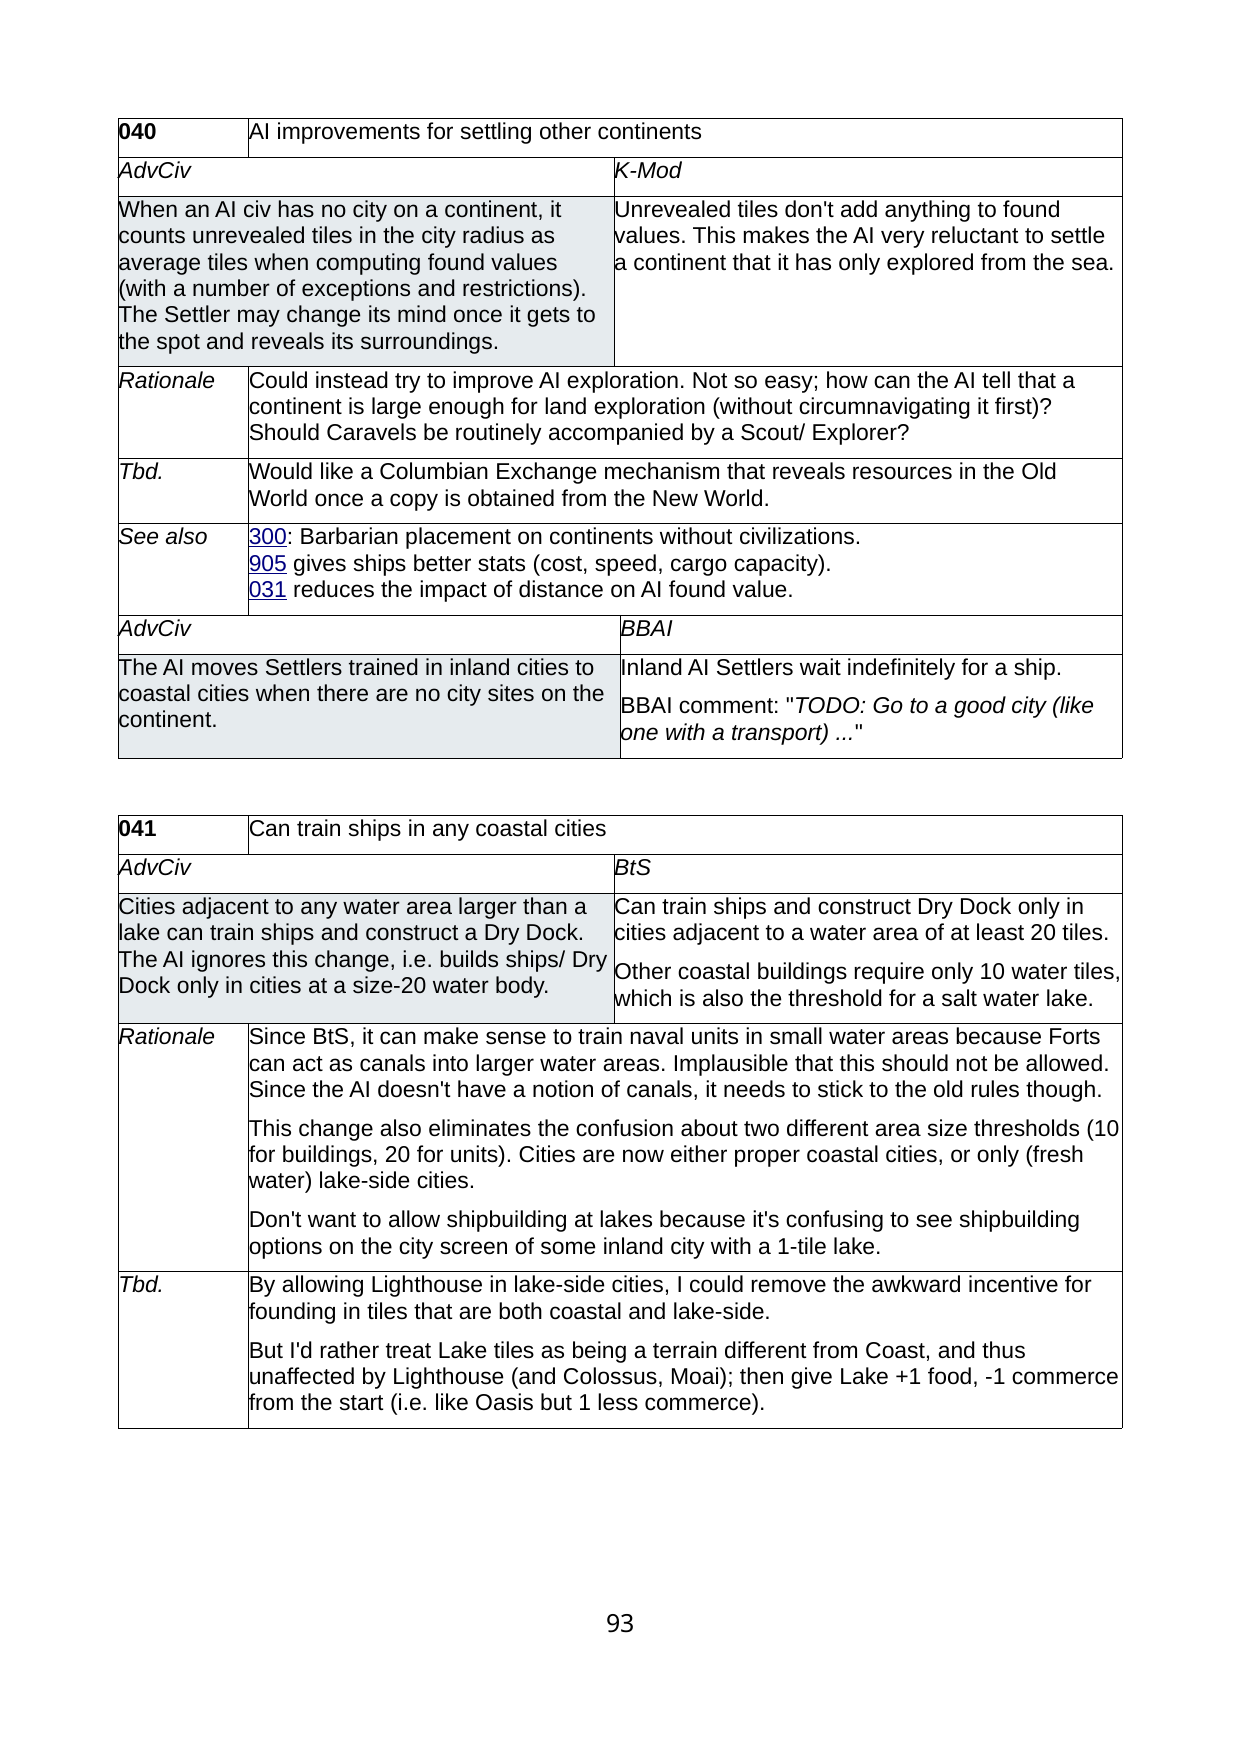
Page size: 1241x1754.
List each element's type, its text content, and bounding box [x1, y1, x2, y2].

table_cell Could instead try to improve AI exploration. Not so easy; how can the AI tell that a continent is large enough for land exploration (without circumnavigating it first)? Should Caravels be routinely accompanied by a Scout/ Explorer? [249, 367, 1122, 458]
table_cell The AI moves Settlers trained in inland cities to coastal cities when there are no city sites on the continent. [119, 655, 620, 758]
table_cell BtS [615, 855, 1122, 893]
table_cell Since BtS, it can make sense to train naval units in small water areas because Forts can act as canals into larger water areas. Implausible that this should not be allowed. Since the AI doesn't have a notion of canals, it needs to stick to the old rules though. This change also eliminates the confusion about two different area size thresholds (10 for buildings, 20 for units). Cities are now either proper coastal cities, or only (fresh water) lake-side cities. Don't want to allow shipbuilding at lakes because it's confusing to see shipbuilding options on the city screen of some inland city with a 1-tile lake. [249, 1024, 1122, 1271]
table_header Can train ships in any coastal cities [249, 816, 1122, 854]
table_cell By allowing Lighthouse in lake-side cities, I could remove the awkward incentive for founding in tiles that are both coastal and lake-side. But I'd rather treat Lake tiles as being a terrain different from Coast, and thus unaffected by Lighthouse (and Colossus, Moai); then give Lake +1 food, -1 commerce from the start (i.e. like Oasis but 1 less commerce). [249, 1272, 1122, 1428]
table_cell Tbd. [119, 459, 248, 523]
table_cell Unrevealed tiles don't add anything to found values. This makes the AI very reluctant to settle a continent that it has only explored from the sea. [615, 197, 1122, 366]
table_cell Cities adjacent to any water area larger than a lake can train ships and construct a Dry Dock. The AI ignores this change, i.e. builds ships/ Dry Dock only in cities at a size-20 water body. [119, 894, 614, 1023]
table_cell BBAI [621, 616, 1122, 654]
table_header 041 [119, 816, 248, 854]
table_cell K-Mod [615, 158, 1122, 196]
table_cell Tbd. [119, 1272, 248, 1428]
table_cell 300: Barbarian placement on continents without civilizations. 905 gives ships better stats (cost, speed, cargo capacity). 031 reduces the impact of distance on AI found value. [249, 524, 1122, 615]
table_cell AdvCiv [119, 616, 620, 654]
table_cell Would like a Columbian Exchange mechanism that reveals resources in the Old World once a copy is obtained from the New World. [249, 459, 1122, 523]
table_cell Inland AI Settlers wait indefinitely for a ship. BBAI comment: "TODO: Go to a good city (like one with a transport) ..." [621, 655, 1122, 758]
table_cell Rationale [119, 1024, 248, 1271]
table_header 040 [119, 119, 248, 157]
table_cell See also [119, 524, 248, 615]
table_cell AdvCiv [119, 158, 614, 196]
table_header AI improvements for settling other continents [249, 119, 1122, 157]
table_cell AdvCiv [119, 855, 614, 893]
table_cell When an AI civ has no city on a continent, it counts unrevealed tiles in the city radius as average tiles when computing found values (with a number of exceptions and restrictions). The Settler may change its mind once it gets to the spot and reveals its surroundings. [119, 197, 614, 366]
table_cell Can train ships and construct Dry Dock only in cities adjacent to a water area of at least 20 tiles. Other coastal buildings require only 10 water tiles, which is also the threshold for a salt water lake. [615, 894, 1122, 1023]
table_cell Rationale [119, 367, 248, 458]
